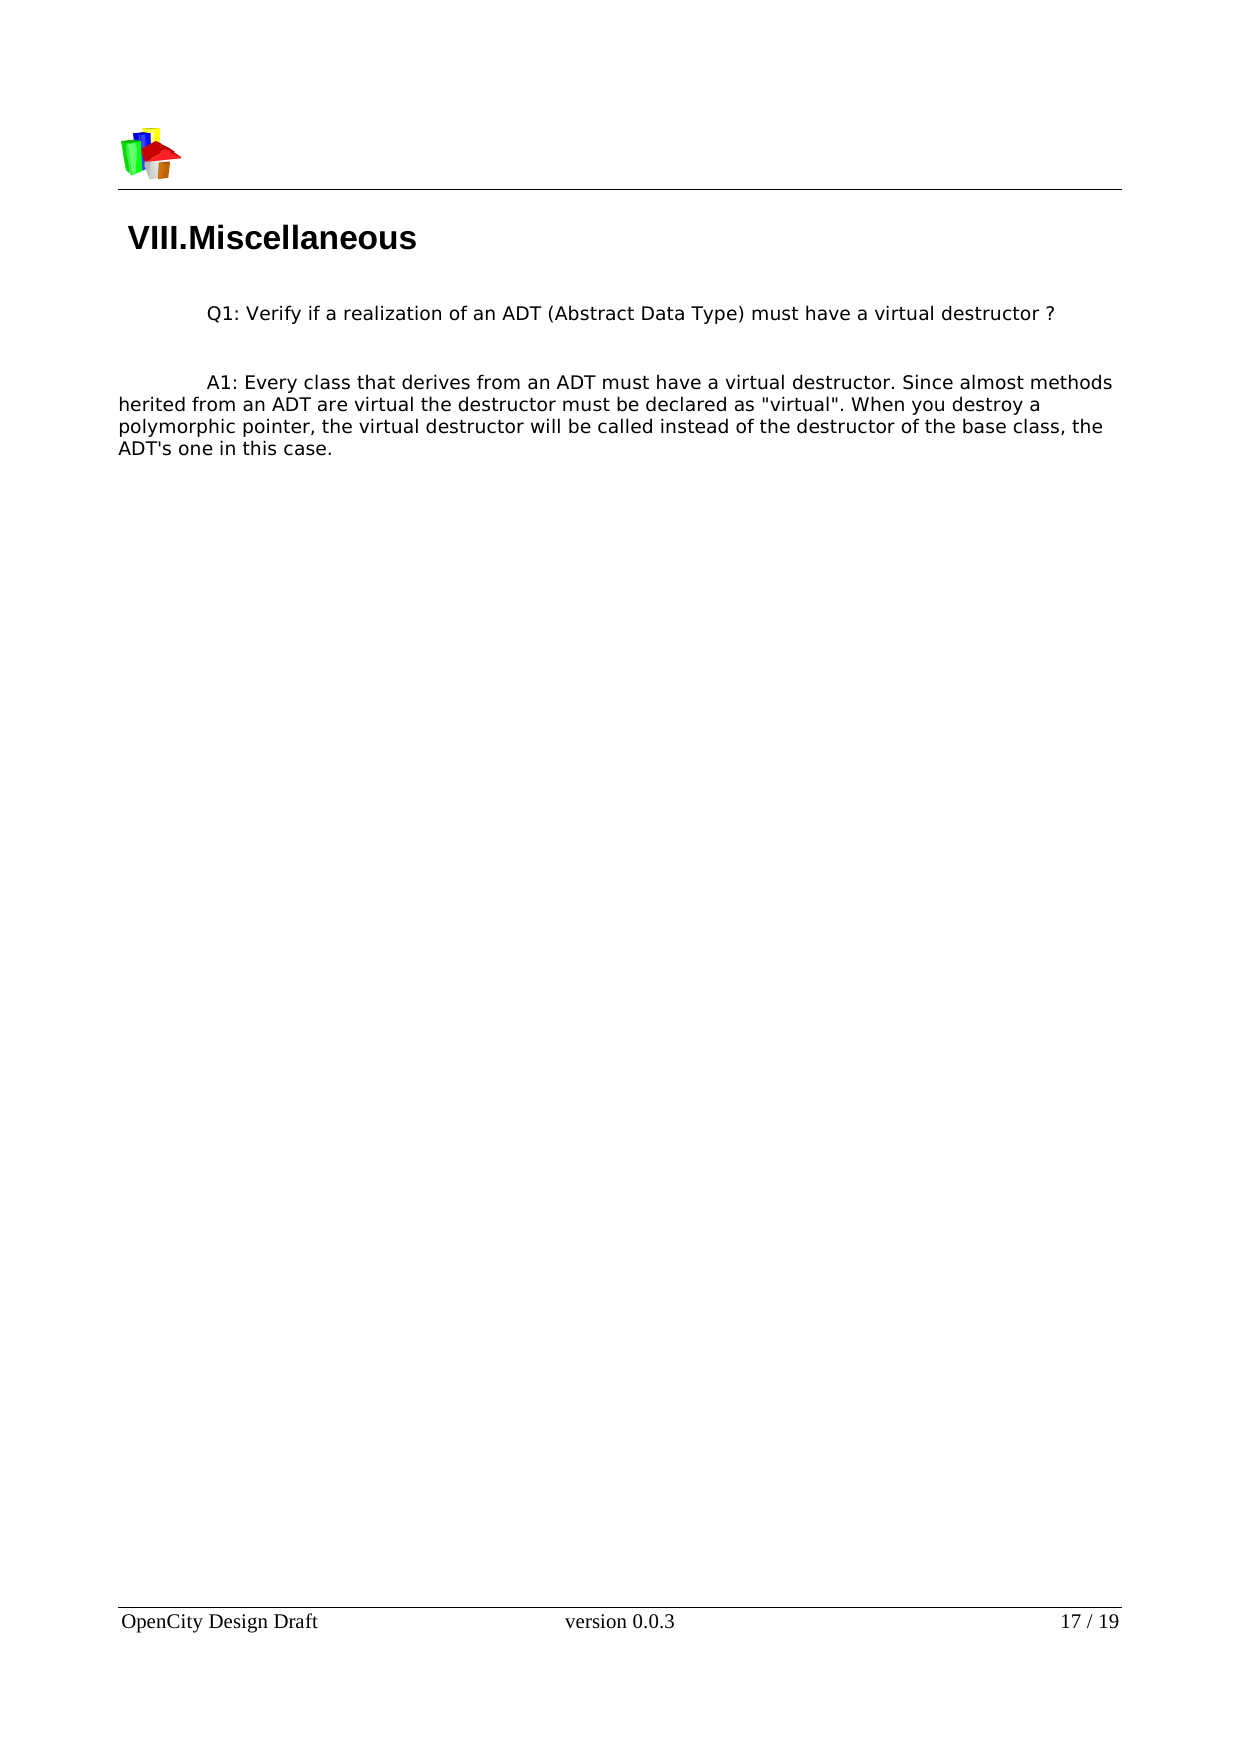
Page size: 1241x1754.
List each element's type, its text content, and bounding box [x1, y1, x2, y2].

text A1: Every class that derives from an ADT must have a virtual destructor. Since almost methods herited from an ADT are virtual the destructor must be declared as "virtual". When you destroy a polymorphic pointer, the virtual destructor will be called instead of the destructor of the base class, the ADT's one in this case. [118, 372, 1122, 460]
text Q1: Verify if a realization of an ADT (Abstract Data Type) must have a virtual destructor ? [118, 303, 1122, 325]
subtitle Miscellaneous [118, 218, 1122, 256]
picture [121, 121, 182, 186]
